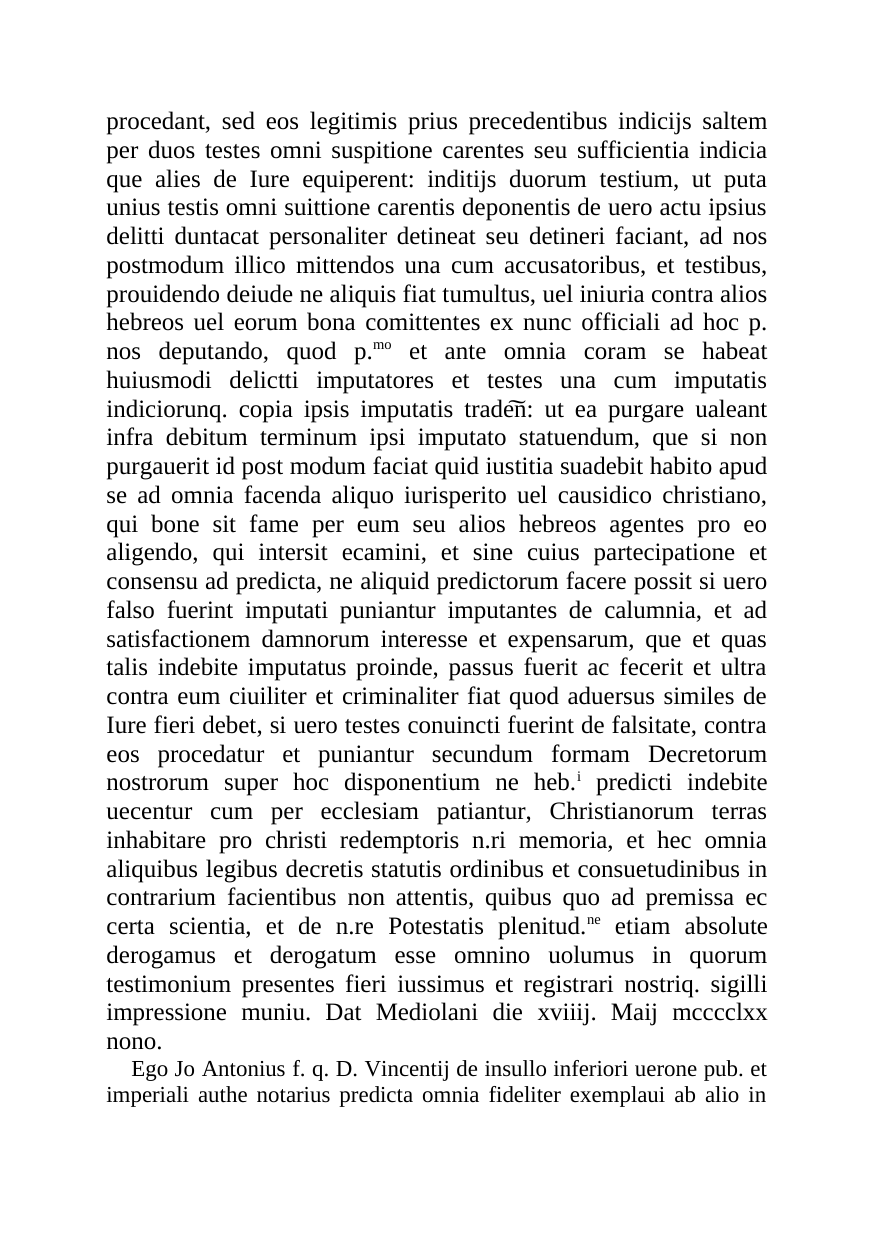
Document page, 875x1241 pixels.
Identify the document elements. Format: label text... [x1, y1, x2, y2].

text Ego Jo Antonius f. q. D. Vincentij de insullo inferiori uerone pub. et imperiali authe notarius predicta omnia fideliter exemplaui ab alio in [106, 1055, 768, 1108]
text procedant, sed eos legitimis prius precedentibus indicijs saltem per duos testes omni suspitione carentes seu sufficientia indicia que alies de Iure equiperent: inditijs duorum testium, ut puta unius testis omni suittione carentis deponentis de uero actu ipsius delitti duntacat personaliter detineat seu detineri faciant, ad nos postmodum illico mittendos una cum accusatoribus, et testibus, prouidendo deiude ne aliquis fiat tumultus, uel iniuria contra alios hebreos uel eorum bona comittentes ex nunc officiali ad hoc p. nos deputando, quod p.mo et ante omnia coram se habeat huiusmodi delictti imputatores et testes una cum imputatis indiciorunq. copia ipsis imputatis trade͠n: ut ea purgare ualeant infra debitum terminum ipsi imputato statuendum, que si non purgauerit id post modum faciat quid iustitia suadebit habito apud se ad omnia facenda aliquo iurisperito uel causidico christiano, qui bone sit fame per eum seu alios hebreos agentes pro eo aligendo, qui intersit ecamini, et sine cuius partecipatione et consensu ad predicta, ne aliquid predictorum facere possit si uero falso fuerint imputati puniantur imputantes de calumnia, et ad satisfactionem damnorum interesse et expensarum, que et quas talis indebite imputatus proinde, passus fuerit ac fecerit et ultra contra eum ciuiliter et criminaliter fiat quod aduersus similes de Iure fieri debet, si uero testes conuincti fuerint de falsitate, contra eos procedatur et puniantur secundum formam Decretorum nostrorum super hoc disponentium ne heb.i predicti indebite uecentur cum per ecclesiam patiantur, Christianorum terras inhabitare pro christi redemptoris n.ri memoria, et hec omnia aliquibus legibus decretis statutis ordinibus et consuetudinibus in contrarium facientibus non attentis, quibus quo ad premissa ec certa scientia, et de n.re Potestatis plenitud.ne etiam absolute derogamus et derogatum esse omnino uolumus in quorum testimonium presentes fieri iussimus et registrari nostriq. sigilli impressione muniu. Dat Mediolani die xviiij. Maij mcccclxx nono. [106, 106, 768, 1055]
